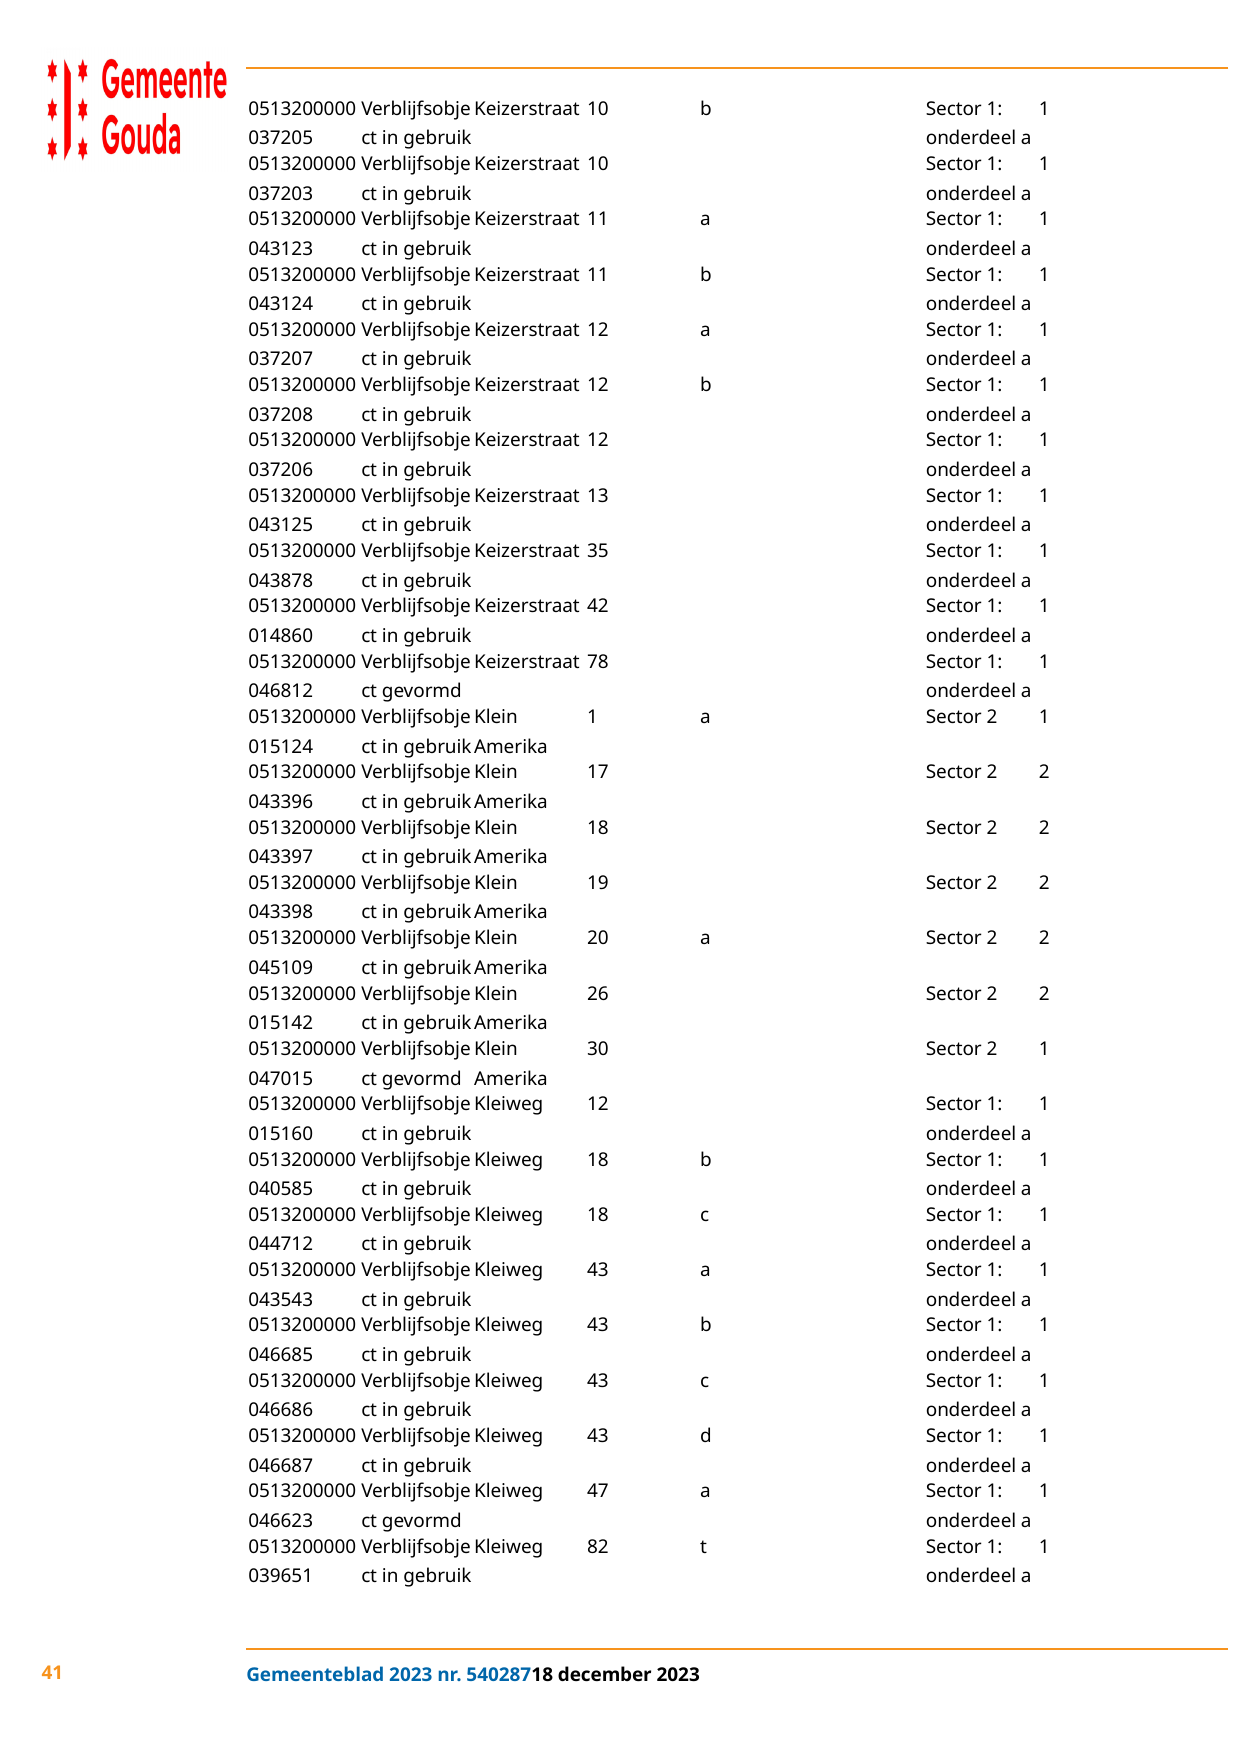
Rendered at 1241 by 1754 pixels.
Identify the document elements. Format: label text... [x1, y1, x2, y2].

table_cell Klein Amerika [474, 1035, 587, 1090]
table_cell Kleiweg [474, 1090, 587, 1146]
table_cell Sector 1: onderdeel a [926, 1146, 1038, 1201]
table_cell [813, 482, 926, 537]
table_cell Keizerstraat [474, 205, 587, 261]
table_cell [700, 593, 813, 648]
table_cell [813, 1201, 926, 1256]
table_cell 1 [1039, 1201, 1152, 1256]
table_cell [813, 703, 926, 758]
table_cell Kleiweg [474, 1146, 587, 1201]
table_cell Sector 1: onderdeel a [926, 1533, 1038, 1588]
table_cell Keizerstraat [474, 371, 587, 427]
table_cell 12 [587, 371, 700, 427]
table_cell Verblijfsobject in gebruik [361, 980, 474, 1035]
table_cell Verblijfsobject in gebruik [361, 427, 474, 482]
table_cell b [700, 95, 813, 150]
table_cell 82 [587, 1533, 700, 1588]
table_cell Sector 1: onderdeel a [926, 648, 1038, 703]
table_cell 1 [587, 703, 700, 758]
table_cell Kleiweg [474, 1201, 587, 1256]
table_cell 1 [1039, 1422, 1152, 1478]
table_cell b [700, 1146, 813, 1201]
table_cell b [700, 261, 813, 316]
table_cell Sector 1: onderdeel a [926, 205, 1038, 261]
table_cell Keizerstraat [474, 427, 587, 482]
table_cell b [700, 1312, 813, 1367]
table_cell 13 [587, 482, 700, 537]
table_cell Sector 1: onderdeel a [926, 150, 1038, 205]
table_cell Verblijfsobject in gebruik [361, 482, 474, 537]
table_cell 2 [1039, 925, 1152, 980]
table_cell Verblijfsobject in gebruik [361, 1146, 474, 1201]
table_cell Verblijfsobject in gebruik [361, 150, 474, 205]
table_cell 0513200000043398 [248, 869, 361, 924]
table_cell Verblijfsobject in gebruik [361, 1533, 474, 1588]
table_cell Klein Amerika [474, 980, 587, 1035]
table_cell Verblijfsobject gevormd [361, 1035, 474, 1090]
table_cell 10 [587, 150, 700, 205]
table_cell 20 [587, 925, 700, 980]
table_cell Klein Amerika [474, 814, 587, 869]
table_cell [700, 1090, 813, 1146]
table_cell Klein Amerika [474, 869, 587, 924]
table_cell Kleiweg [474, 1533, 587, 1588]
table_cell Sector 2 [926, 759, 1038, 814]
table_cell 47 [587, 1478, 700, 1533]
table_cell [700, 648, 813, 703]
table_cell 1 [1039, 95, 1152, 150]
table_cell 0513200000015160 [248, 1090, 361, 1146]
table_cell 1 [1039, 1090, 1152, 1146]
table_cell [700, 482, 813, 537]
table_cell 1 [1039, 1256, 1152, 1312]
table_cell d [700, 1422, 813, 1478]
table_cell a [700, 1256, 813, 1312]
table_cell 12 [587, 427, 700, 482]
table_cell Sector 1: onderdeel a [926, 261, 1038, 316]
table_cell 0513200000037206 [248, 427, 361, 482]
table_cell [700, 759, 813, 814]
table_cell 0513200000046812 [248, 648, 361, 703]
table_cell 78 [587, 648, 700, 703]
table_cell Keizerstraat [474, 150, 587, 205]
table_cell 1 [1039, 261, 1152, 316]
table_cell [813, 1035, 926, 1090]
table_cell Sector 1: onderdeel a [926, 537, 1038, 593]
table_cell 43 [587, 1367, 700, 1422]
picture [41, 47, 231, 172]
table_cell 2 [1039, 869, 1152, 924]
table_cell 0513200000043396 [248, 759, 361, 814]
table_cell Sector 2 [926, 925, 1038, 980]
table_cell 0513200000037203 [248, 150, 361, 205]
table_cell 0513200000037207 [248, 316, 361, 371]
table_cell 0513200000046686 [248, 1367, 361, 1422]
table_cell [813, 759, 926, 814]
table_cell 17 [587, 759, 700, 814]
table_cell 1 [1039, 316, 1152, 371]
table_cell Sector 1: onderdeel a [926, 1367, 1038, 1422]
table_cell Klein Amerika [474, 759, 587, 814]
table_cell [813, 1367, 926, 1422]
table_cell Kleiweg [474, 1422, 587, 1478]
table_cell a [700, 703, 813, 758]
table_cell Keizerstraat [474, 482, 587, 537]
table_cell Kleiweg [474, 1256, 587, 1312]
table_cell Sector 2 [926, 703, 1038, 758]
table_cell Sector 1: onderdeel a [926, 1201, 1038, 1256]
table_cell 0513200000015142 [248, 980, 361, 1035]
table_cell 0513200000043878 [248, 537, 361, 593]
table_cell a [700, 925, 813, 980]
table_cell Verblijfsobject in gebruik [361, 95, 474, 150]
table_cell [813, 1478, 926, 1533]
table_cell Kleiweg [474, 1478, 587, 1533]
table_cell [813, 1312, 926, 1367]
table_cell 0513200000037205 [248, 95, 361, 150]
table_cell Keizerstraat [474, 95, 587, 150]
table_cell Verblijfsobject in gebruik [361, 703, 474, 758]
table_cell Sector 1: onderdeel a [926, 1090, 1038, 1146]
table_cell Sector 2 [926, 814, 1038, 869]
table_cell 1 [1039, 537, 1152, 593]
table_cell 30 [587, 1035, 700, 1090]
table_cell Verblijfsobject in gebruik [361, 261, 474, 316]
table_cell 19 [587, 869, 700, 924]
table_cell 11 [587, 205, 700, 261]
table_cell Sector 1: onderdeel a [926, 1312, 1038, 1367]
table_cell 2 [1039, 980, 1152, 1035]
table_cell 12 [587, 1090, 700, 1146]
table_cell Verblijfsobject in gebruik [361, 205, 474, 261]
table_cell Keizerstraat [474, 316, 587, 371]
table_cell Sector 1: onderdeel a [926, 593, 1038, 648]
table_cell Verblijfsobject in gebruik [361, 1312, 474, 1367]
table_cell Verblijfsobject in gebruik [361, 869, 474, 924]
table_cell Verblijfsobject in gebruik [361, 1256, 474, 1312]
table_cell Sector 1: onderdeel a [926, 1422, 1038, 1478]
table_cell 0513200000043125 [248, 482, 361, 537]
table_cell [813, 316, 926, 371]
table_cell Verblijfsobject in gebruik [361, 1367, 474, 1422]
table_cell [813, 1146, 926, 1201]
table_cell [813, 1533, 926, 1588]
table_cell [813, 371, 926, 427]
table_cell 1 [1039, 427, 1152, 482]
table_cell 1 [1039, 1312, 1152, 1367]
table_cell Sector 1: onderdeel a [926, 316, 1038, 371]
table_cell 0513200000043124 [248, 261, 361, 316]
table_cell 1 [1039, 1146, 1152, 1201]
table_cell 12 [587, 316, 700, 371]
table_cell 35 [587, 537, 700, 593]
table_cell 10 [587, 95, 700, 150]
table_cell [700, 869, 813, 924]
table_cell 1 [1039, 1533, 1152, 1588]
table_cell [813, 593, 926, 648]
table_cell [700, 537, 813, 593]
table_cell 0513200000043543 [248, 1256, 361, 1312]
table_cell Sector 2 [926, 980, 1038, 1035]
table_cell [813, 95, 926, 150]
table_cell c [700, 1367, 813, 1422]
table_cell 0513200000037208 [248, 371, 361, 427]
table_cell 0513200000015124 [248, 703, 361, 758]
table_cell b [700, 371, 813, 427]
table_cell a [700, 1478, 813, 1533]
table_cell [700, 150, 813, 205]
table_cell Klein Amerika [474, 703, 587, 758]
table_cell 43 [587, 1422, 700, 1478]
table_cell t [700, 1533, 813, 1588]
table_cell 0513200000043123 [248, 205, 361, 261]
table_cell Keizerstraat [474, 593, 587, 648]
table_cell [813, 261, 926, 316]
table_cell 2 [1039, 814, 1152, 869]
table_cell 26 [587, 980, 700, 1035]
table_cell [813, 150, 926, 205]
table_cell 0513200000046685 [248, 1312, 361, 1367]
table_cell 0513200000044712 [248, 1201, 361, 1256]
table_cell [813, 427, 926, 482]
table_cell Sector 1: onderdeel a [926, 1478, 1038, 1533]
table_cell 2 [1039, 759, 1152, 814]
table_cell Verblijfsobject in gebruik [361, 759, 474, 814]
table_cell Verblijfsobject in gebruik [361, 925, 474, 980]
table_cell [813, 1090, 926, 1146]
table_cell Sector 2 [926, 869, 1038, 924]
table_cell a [700, 316, 813, 371]
table_cell [813, 648, 926, 703]
table_cell Verblijfsobject gevormd [361, 1478, 474, 1533]
table_cell 1 [1039, 371, 1152, 427]
table_cell Verblijfsobject in gebruik [361, 1422, 474, 1478]
table_cell 1 [1039, 703, 1152, 758]
table_cell [700, 1035, 813, 1090]
table_cell 0513200000045109 [248, 925, 361, 980]
table_cell Sector 1: onderdeel a [926, 482, 1038, 537]
table_cell 1 [1039, 482, 1152, 537]
table_cell 0513200000046623 [248, 1478, 361, 1533]
table_cell Keizerstraat [474, 261, 587, 316]
table_cell Verblijfsobject in gebruik [361, 593, 474, 648]
table_cell Kleiweg [474, 1312, 587, 1367]
table_cell 43 [587, 1256, 700, 1312]
table_cell [813, 1422, 926, 1478]
table_cell [813, 925, 926, 980]
table_cell [813, 814, 926, 869]
table_cell [813, 537, 926, 593]
table_cell Verblijfsobject in gebruik [361, 814, 474, 869]
table_cell 42 [587, 593, 700, 648]
table_cell Keizerstraat [474, 537, 587, 593]
table_cell c [700, 1201, 813, 1256]
table_cell 43 [587, 1312, 700, 1367]
table_cell [700, 427, 813, 482]
table_cell [700, 814, 813, 869]
table_cell Verblijfsobject in gebruik [361, 1201, 474, 1256]
table_cell 1 [1039, 205, 1152, 261]
table_cell [813, 980, 926, 1035]
table_cell 11 [587, 261, 700, 316]
table_cell 1 [1039, 1367, 1152, 1422]
table_cell 18 [587, 814, 700, 869]
table_cell Sector 1: onderdeel a [926, 1256, 1038, 1312]
table_cell [700, 980, 813, 1035]
table_cell Keizerstraat [474, 648, 587, 703]
table_cell 18 [587, 1201, 700, 1256]
table_cell a [700, 205, 813, 261]
table_cell 1 [1039, 593, 1152, 648]
table_cell [813, 869, 926, 924]
table_cell Verblijfsobject in gebruik [361, 537, 474, 593]
table_cell 1 [1039, 150, 1152, 205]
table_cell Verblijfsobject in gebruik [361, 371, 474, 427]
table_cell 1 [1039, 648, 1152, 703]
table_cell Kleiweg [474, 1367, 587, 1422]
table_cell Verblijfsobject in gebruik [361, 316, 474, 371]
table_cell 0513200000039651 [248, 1533, 361, 1588]
table_cell 1 [1039, 1035, 1152, 1090]
table_cell Sector 2 [926, 1035, 1038, 1090]
table_cell 0513200000043397 [248, 814, 361, 869]
table_cell 1 [1039, 1478, 1152, 1533]
table_cell Klein Amerika [474, 925, 587, 980]
table_cell 0513200000047015 [248, 1035, 361, 1090]
table_cell 0513200000046687 [248, 1422, 361, 1478]
table_cell Verblijfsobject gevormd [361, 648, 474, 703]
table_cell Sector 1: onderdeel a [926, 371, 1038, 427]
table_cell 0513200000014860 [248, 593, 361, 648]
table_cell 18 [587, 1146, 700, 1201]
table_cell 0513200000040585 [248, 1146, 361, 1201]
table_cell Verblijfsobject in gebruik [361, 1090, 474, 1146]
table_cell [813, 1256, 926, 1312]
table_cell Sector 1: onderdeel a [926, 95, 1038, 150]
table_cell [813, 205, 926, 261]
table_cell Sector 1: onderdeel a [926, 427, 1038, 482]
